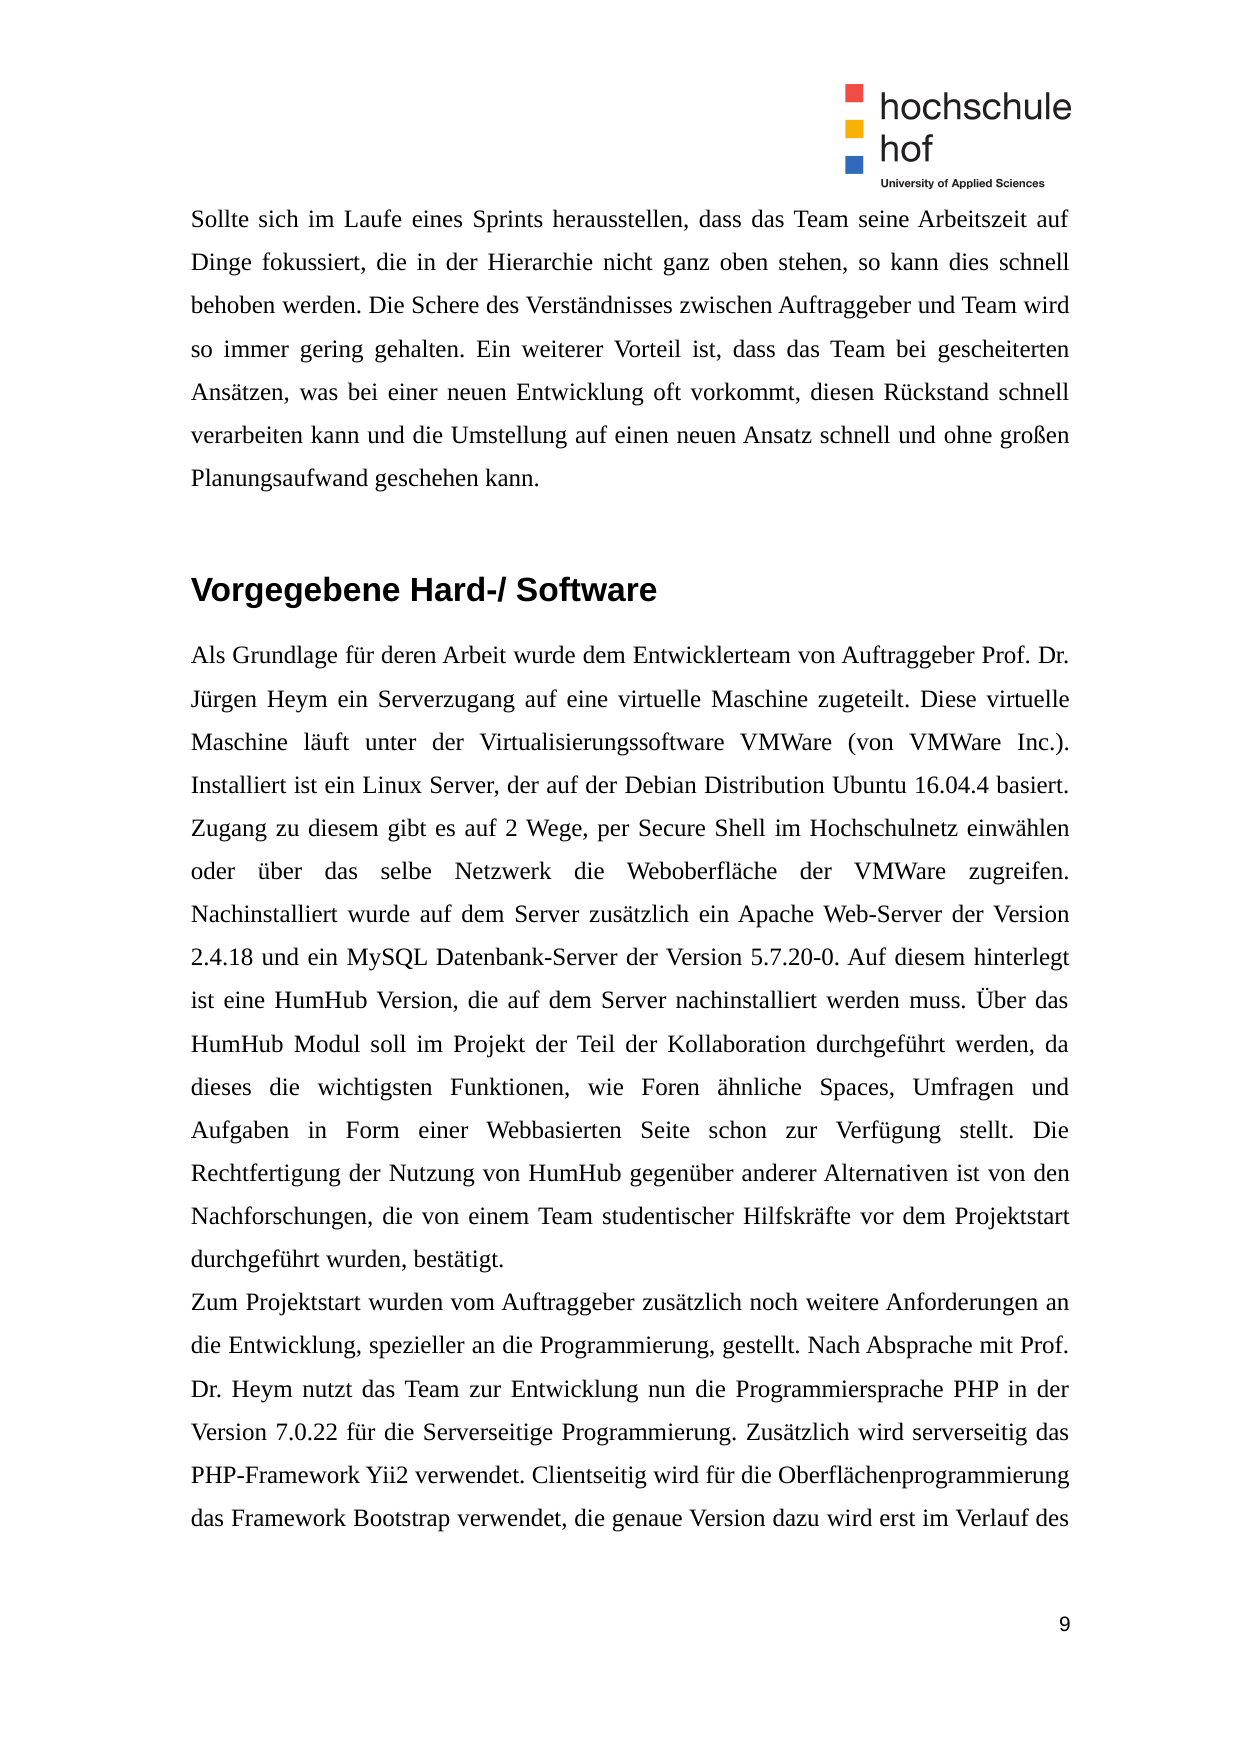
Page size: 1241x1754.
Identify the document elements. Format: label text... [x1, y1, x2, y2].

text Zum Projektstart wurden vom Auftraggeber zusätzlich noch weitere Anforderungen an die Entwicklung, spezieller an die Programmierung, gestellt. Nach Absprache mit Prof. Dr. Heym nutzt das Team zur Entwicklung nun die Programmiersprache PHP in der Version 7.0.22 für die Serverseitige Programmierung. Zusätzlich wird serverseitig das PHP-Framework Yii2 verwendet. Clientseitig wird für die Oberflächenprogrammierung das Framework Bootstrap verwendet, die genaue Version dazu wird erst im Verlauf des [191, 1287, 1070, 1532]
picture [845, 84, 1071, 189]
text Sollte sich im Laufe eines Sprints herausstellen, dass das Team seine Arbeitszeit auf Dinge fokussiert, die in der Hierarchie nicht ganz oben stehen, so kann dies schnell behoben werden. Die Schere des Verständnisses zwischen Auftraggeber und Team wird so immer gering gehalten. Ein weiterer Vorteil ist, dass das Team bei gescheiterten Ansätzen, was bei einer neuen Entwicklung oft vorkommt, diesen Rückstand schnell verarbeiten kann und die Umstellung auf einen neuen Ansatz schnell und ohne großen Planungsaufwand geschehen kann. [191, 204, 1070, 492]
subtitle Vorgegebene Hard-/ Software [191, 570, 1070, 609]
text Als Grundlage für deren Arbeit wurde dem Entwicklerteam von Auftraggeber Prof. Dr. Jürgen Heym ein Serverzugang auf eine virtuelle Maschine zugeteilt. Diese virtuelle Maschine läuft unter der Virtualisierungssoftware VMWare (von VMWare Inc.). Installiert ist ein Linux Server, der auf der Debian Distribution Ubuntu 16.04.4 basiert. Zugang zu diesem gibt es auf 2 Wege, per Secure Shell im Hochschulnetz einwählen oder über das selbe Netzwerk die Weboberfläche der VMWare zugreifen. Nachinstalliert wurde auf dem Server zusätzlich ein Apache Web-Server der Version 2.4.18 und ein MySQL Datenbank-Server der Version 5.7.20-0. Auf diesem hinterlegt ist eine HumHub Version, die auf dem Server nachinstalliert werden muss. Über das HumHub Modul soll im Projekt der Teil der Kollaboration durchgeführt werden, da dieses die wichtigsten Funktionen, wie Foren ähnliche Spaces, Umfragen und Aufgaben in Form einer Webbasierten Seite schon zur Verfügung stellt. Die Rechtfertigung der Nutzung von HumHub gegenüber anderer Alternativen ist von den Nachforschungen, die von einem Team studentischer Hilfskräfte vor dem Projektstart durchgeführt wurden, bestätigt. [191, 641, 1070, 1273]
